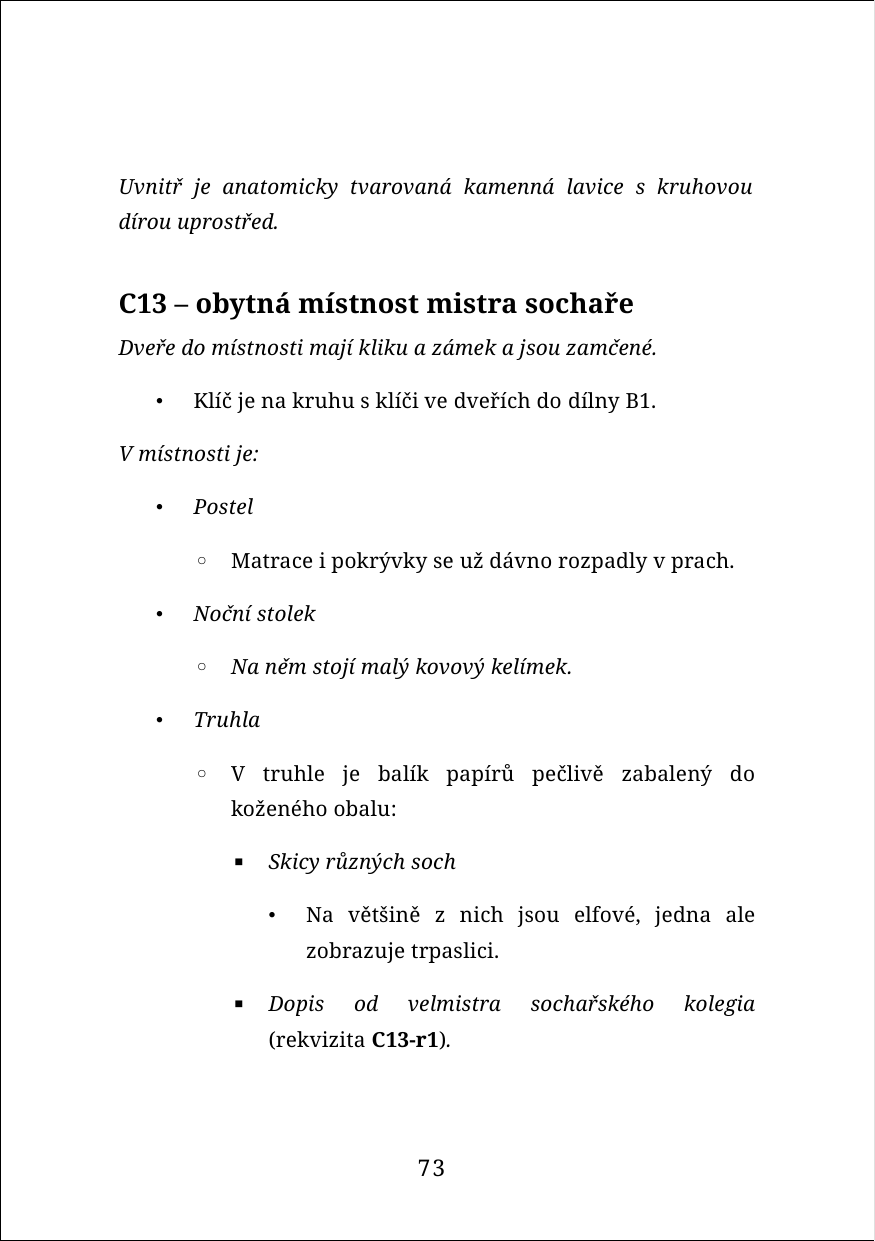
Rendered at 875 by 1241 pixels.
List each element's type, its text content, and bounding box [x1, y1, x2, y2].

list Postel [156, 492, 756, 521]
list Noční stolek [156, 599, 756, 627]
list Klíč je na kruhu s klíči ve dveřích do dílny B1. [156, 386, 756, 414]
list V truhle je balík papírů pečlivě zabalený do koženého obalu: [193, 759, 756, 823]
text Dveře do místnosti mají kliku a zámek a jsou zamčené. [118, 333, 756, 361]
text V místnosti je: [118, 439, 756, 468]
list Truhla [156, 705, 756, 734]
text Uvnitř je anatomicky tvarovaná kamenná lavice s kruhovou dírou uprostřed. [118, 172, 756, 236]
list Na něm stojí malý kovový kelímek. [193, 652, 756, 681]
subtitle C13 – obytná místnost mistra sochaře [118, 284, 756, 321]
list Na většině z nich jsou elfové, jedna ale zobrazuje trpaslici. [268, 901, 756, 964]
list Matrace i pokrývky se už dávno rozpadly v prach. [193, 546, 756, 574]
list Skicy různých soch [231, 847, 756, 876]
list Dopis od velmistra sochařského kolegia (rekvizita C13-r1). [231, 989, 756, 1053]
